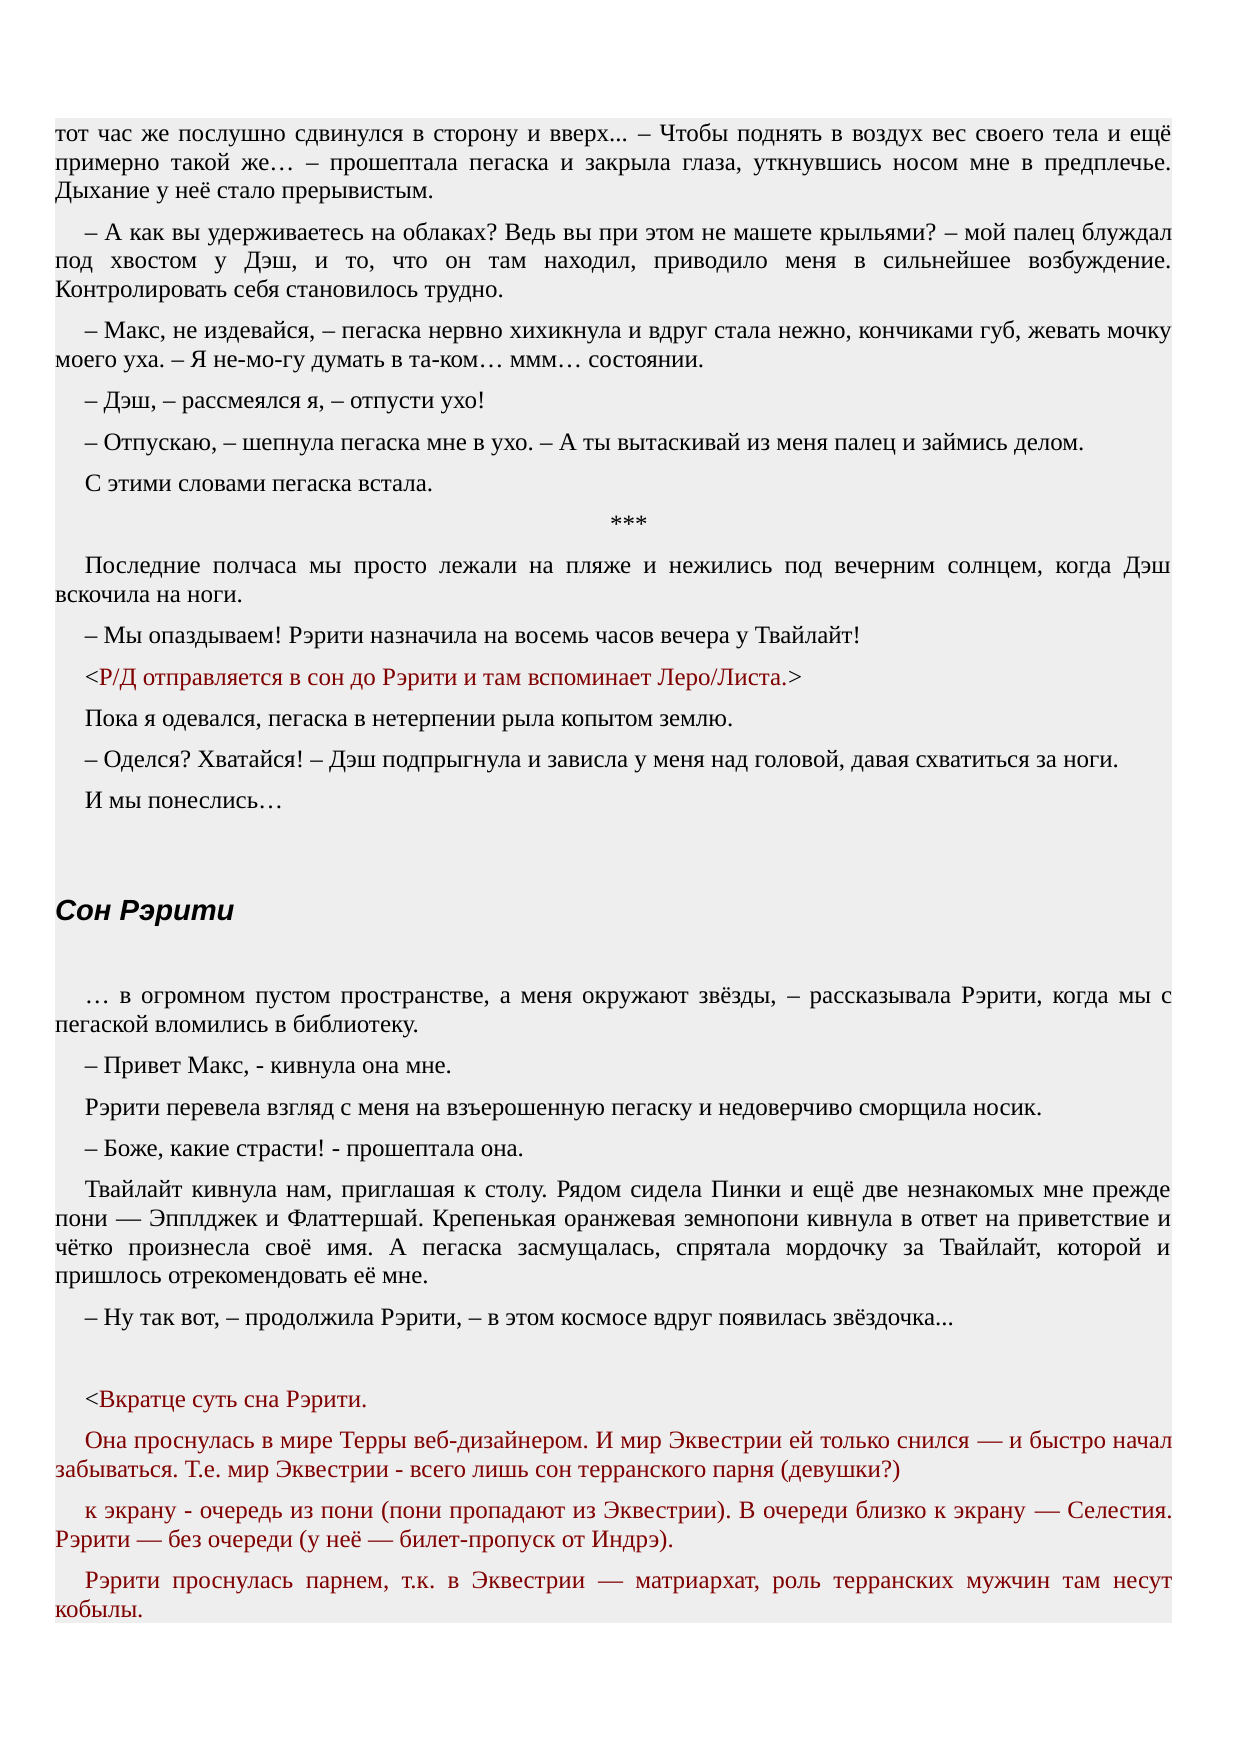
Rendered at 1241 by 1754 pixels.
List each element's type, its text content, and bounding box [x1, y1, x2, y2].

text – А как вы удерживаетесь на облаках? Ведь вы при этом не машете крыльями? – мой палец блуждал под хвостом у Дэш, и то, что он там находил, приводило меня в сильнейшее возбуждение. Контролировать себя становилось трудно. [55, 217, 1172, 303]
text тот час же послушно сдвинулся в сторону и вверх... – Чтобы поднять в воздух вес своего тела и ещё примерно такой же… – прошептала пегаска и закрыла глаза, уткнувшись носом мне в предплечье. Дыхание у неё стало прерывистым. [55, 118, 1172, 204]
text Последние полчаса мы просто лежали на пляже и нежились под вечерним солнцем, когда Дэш вскочила на ноги. [55, 551, 1172, 608]
text *** [55, 509, 1172, 538]
text <Вкратце суть сна Рэрити. [55, 1384, 1172, 1413]
text – Привет Макс, - кивнула она мне. [55, 1050, 1172, 1079]
text к экрану - очередь из пони (пони пропадают из Эквестрии). В очереди близко к экрану — Селестия. Рэрити — без очереди (у неё — билет-пропуск от Индрэ). [55, 1495, 1172, 1553]
text С этими словами пегаска встала. [55, 468, 1172, 497]
text – Боже, какие страсти! - прошептала она. [55, 1133, 1172, 1162]
text И мы понеслись… [55, 786, 1172, 814]
text Пока я одевался, пегаска в нетерпении рыла копытом землю. [55, 703, 1172, 732]
text – Мы опаздываем! Рэрити назначила на восемь часов вечера у Твайлайт! [55, 621, 1172, 649]
text – Отпускаю, – шепнула пегаска мне в ухо. – А ты вытаскивай из меня палец и займись делом. [55, 427, 1172, 456]
text Она проснулась в мире Терры веб-дизайнером. И мир Эквестрии ей только снился — и быстро начал забываться. Т.е. мир Эквестрии - всего лишь сон терранского парня (девушки?) [55, 1425, 1172, 1483]
subtitle Сон Рэрити [55, 893, 1172, 927]
text Рэрити перевела взгляд с меня на взъерошенную пегаску и недоверчиво сморщила носик. [55, 1092, 1172, 1120]
text Рэрити проснулась парнем, т.к. в Эквестрии — матриархат, роль терранских мужчин там несут кобылы. [55, 1565, 1172, 1623]
text <Р/Д отправляется в сон до Рэрити и там вспоминает Леро/Листа.> [55, 662, 1172, 691]
text – Дэш, – рассмеялся я, – отпусти ухо! [55, 386, 1172, 414]
text – Макс, не издевайся, – пегаска нервно хихикнула и вдруг стала нежно, кончиками губ, жевать мочку моего уха. – Я не-мо-гу думать в та-ком… ммм… состоянии. [55, 316, 1172, 373]
text … в огромном пустом пространстве, а меня окружают звёзды, – рассказывала Рэрити, когда мы с пегаской вломились в библиотеку. [55, 980, 1172, 1038]
text – Ну так вот, – продолжила Рэрити, – в этом космосе вдруг появилась звёздочка... [55, 1302, 1172, 1330]
text – Оделся? Хватайся! – Дэш подпрыгнула и зависла у меня над головой, давая схватиться за ноги. [55, 744, 1172, 773]
text Твайлайт кивнула нам, приглашая к столу. Рядом сидела Пинки и ещё две незнакомых мне прежде пони — Эпплджек и Флаттершай. Крепенькая оранжевая земнопони кивнула в ответ на приветствие и чётко произнесла своё имя. А пегаска засмущалась, спрятала мордочку за Твайлайт, которой и пришлось отрекомендовать её мне. [55, 1174, 1172, 1289]
